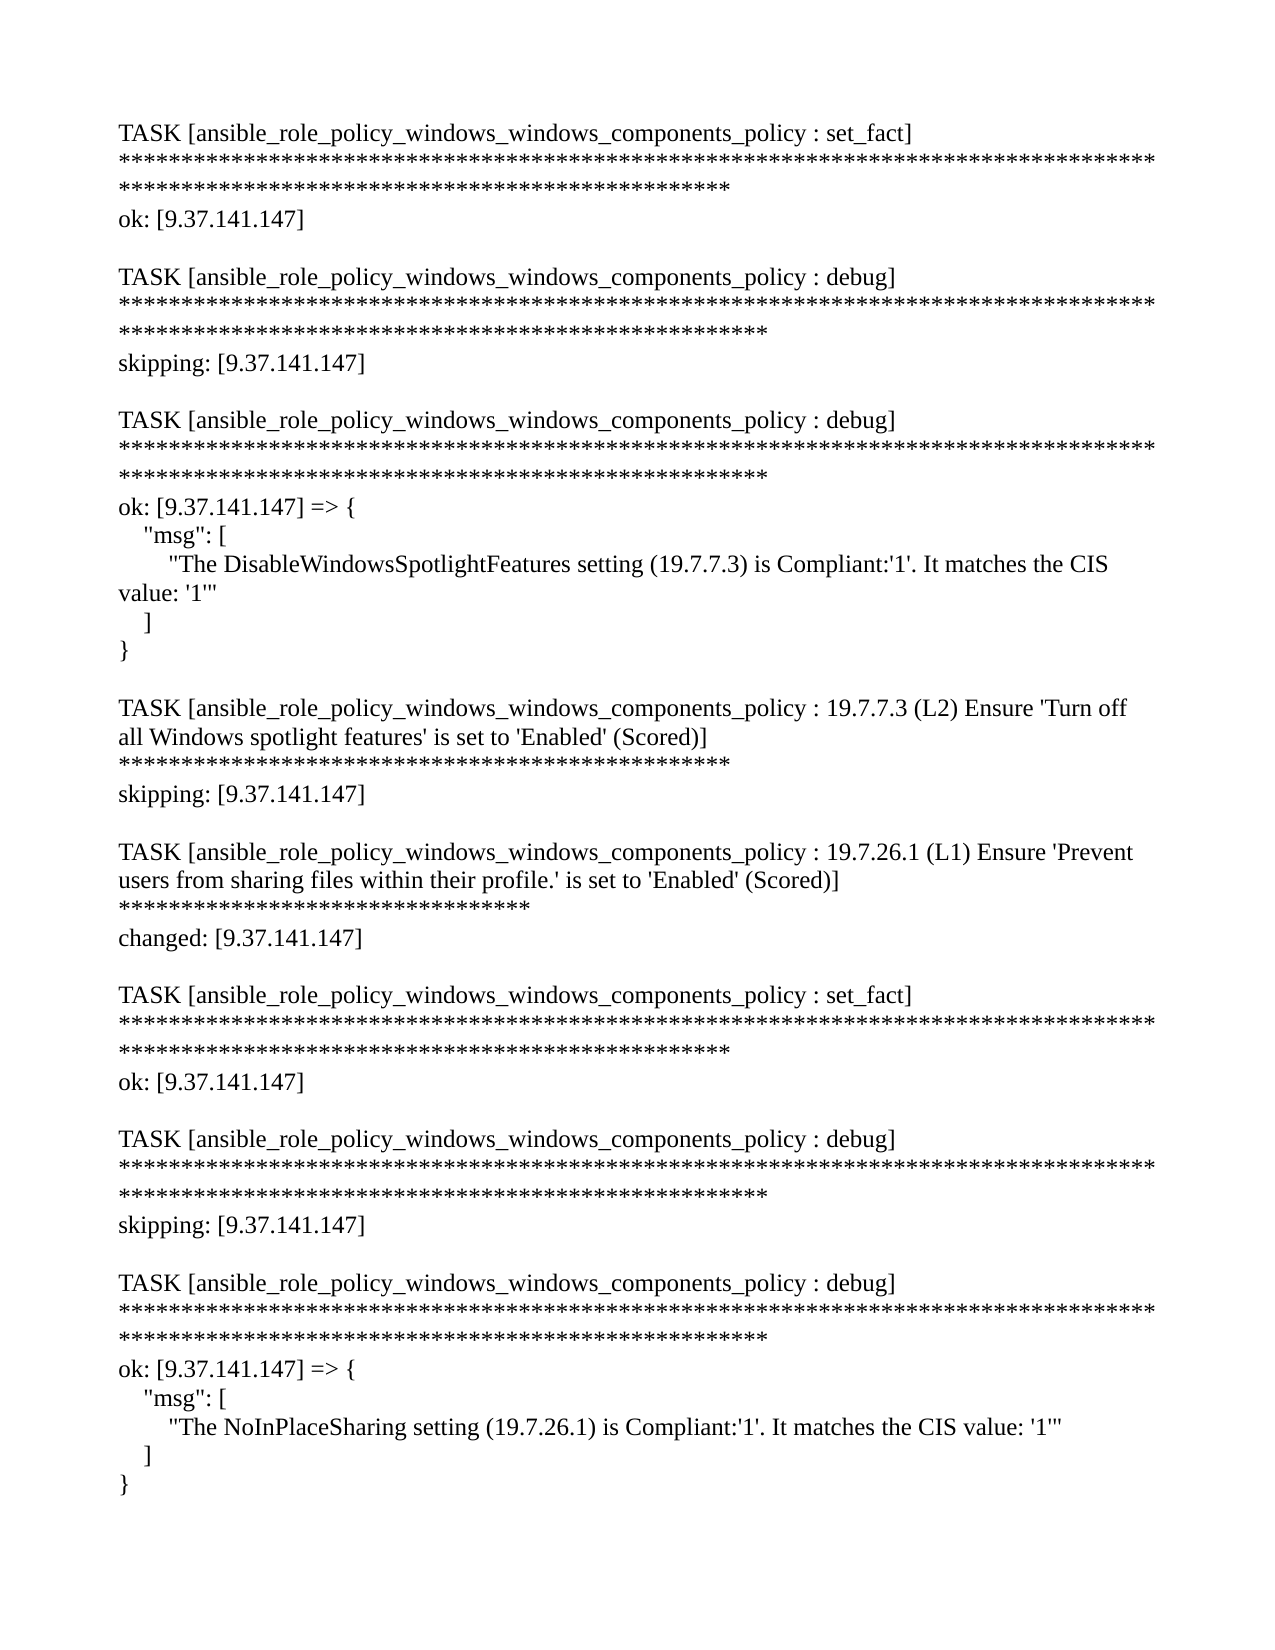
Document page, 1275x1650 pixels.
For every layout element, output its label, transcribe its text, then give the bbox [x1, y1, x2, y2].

text TASK [ansible_role_policy_windows_windows_components_policy : 19.7.26.1 (L1) Ensure 'Prevent users from sharing files within their profile.' is set to 'Enabled' (Scored)] ********************************* [118, 837, 1157, 923]
text skipping: [9.37.141.147] [118, 779, 1157, 808]
text TASK [ansible_role_policy_windows_windows_components_policy : debug] *************************************************************************************************************************************** [118, 1268, 1157, 1354]
text ] [118, 607, 1157, 636]
text } [118, 1469, 1157, 1498]
text ok: [9.37.141.147] => { [118, 1354, 1157, 1383]
text ok: [9.37.141.147] => { [118, 492, 1157, 521]
text skipping: [9.37.141.147] [118, 348, 1157, 377]
text } [118, 636, 1157, 664]
text changed: [9.37.141.147] [118, 923, 1157, 952]
text TASK [ansible_role_policy_windows_windows_components_policy : debug] *************************************************************************************************************************************** [118, 262, 1157, 348]
text ] [118, 1441, 1157, 1469]
text "The NoInPlaceSharing setting (19.7.26.1) is Compliant:'1'. It matches the CIS value: '1'" [118, 1412, 1157, 1441]
text TASK [ansible_role_policy_windows_windows_components_policy : 19.7.7.3 (L2) Ensure 'Turn off all Windows spotlight features' is set to 'Enabled' (Scored)] ************************************************* [118, 693, 1157, 779]
text "The DisableWindowsSpotlightFeatures setting (19.7.7.3) is Compliant:'1'. It matches the CIS value: '1'" [118, 549, 1157, 607]
text skipping: [9.37.141.147] [118, 1211, 1157, 1239]
text TASK [ansible_role_policy_windows_windows_components_policy : debug] *************************************************************************************************************************************** [118, 1124, 1157, 1211]
text "msg": [ [118, 521, 1157, 549]
text TASK [ansible_role_policy_windows_windows_components_policy : debug] *************************************************************************************************************************************** [118, 406, 1157, 492]
text "msg": [ [118, 1383, 1157, 1412]
text TASK [ansible_role_policy_windows_windows_components_policy : set_fact] ************************************************************************************************************************************ [118, 981, 1157, 1067]
text ok: [9.37.141.147] [118, 204, 1157, 233]
text ok: [9.37.141.147] [118, 1067, 1157, 1096]
text TASK [ansible_role_policy_windows_windows_components_policy : set_fact] ************************************************************************************************************************************ [118, 118, 1157, 204]
